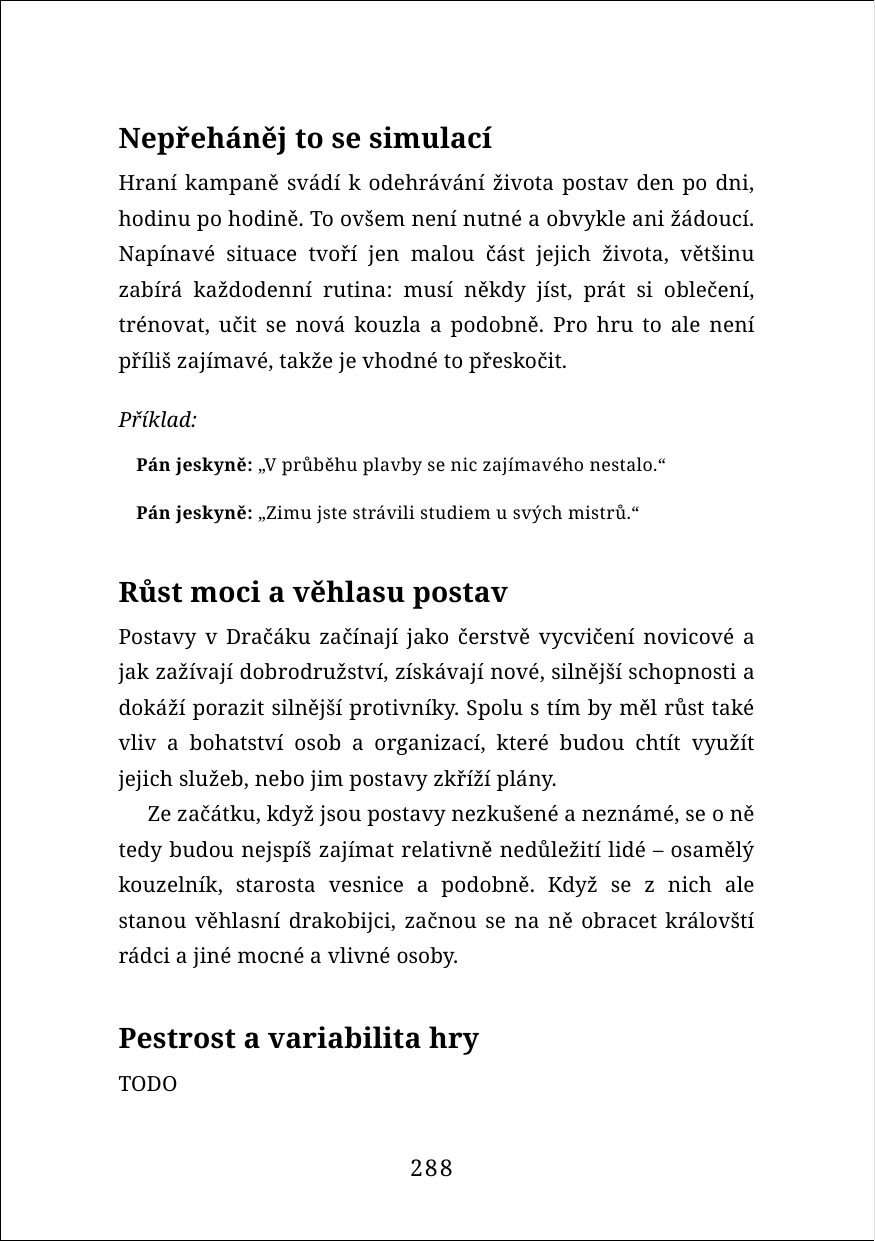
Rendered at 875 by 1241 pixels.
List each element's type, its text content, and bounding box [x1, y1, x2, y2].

text Pán jeskyně: „Zimu jste strávili studiem u svých mistrů.“ [136, 500, 756, 524]
subtitle Nepřeháněj to se simulací [118, 118, 756, 157]
text TODO [118, 1069, 756, 1097]
text Postavy v Dračáku začínají jako čerstvě vycvičení novicové a jak zažívají dobrodružství, získávají nové, silnější schopnosti a dokáží porazit silnější protivníky. Spolu s tím by měl růst také vliv a bohatství osob a organizací, které budou chtít využít jejich služeb, nebo jim postavy zkříží plány. Ze začátku, když jsou postavy nezkušené a neznámé, se o ně tedy budou nejspíš zajímat relativně nedůležití lidé – osamělý kouzelník, starosta vesnice a podobně. Když se z nich ale stanou věhlasní drakobijci, začnou se na ně obracet královští rádci a jiné mocné a vlivné osoby. [118, 622, 756, 970]
subtitle Pestrost a variabilita hry [118, 1018, 756, 1057]
text Příklad: [118, 405, 756, 433]
text Pán jeskyně: „V průběhu plavby se nic zajímavého nestalo.“ [136, 452, 756, 477]
text Hraní kampaně svádí k odehrávání života postav den po dni, hodinu po hodině. To ovšem není nutné a obvykle ani žádoucí. Napínavé situace tvoří jen malou část jejich života, většinu zabírá každodenní rutina: musí někdy jíst, prát si oblečení, trénovat, učit se nová kouzla a podobně. Pro hru to ale není příliš zajímavé, takže je vhodné to přeskočit. [118, 168, 756, 374]
subtitle Růst moci a věhlasu postav [118, 572, 756, 610]
